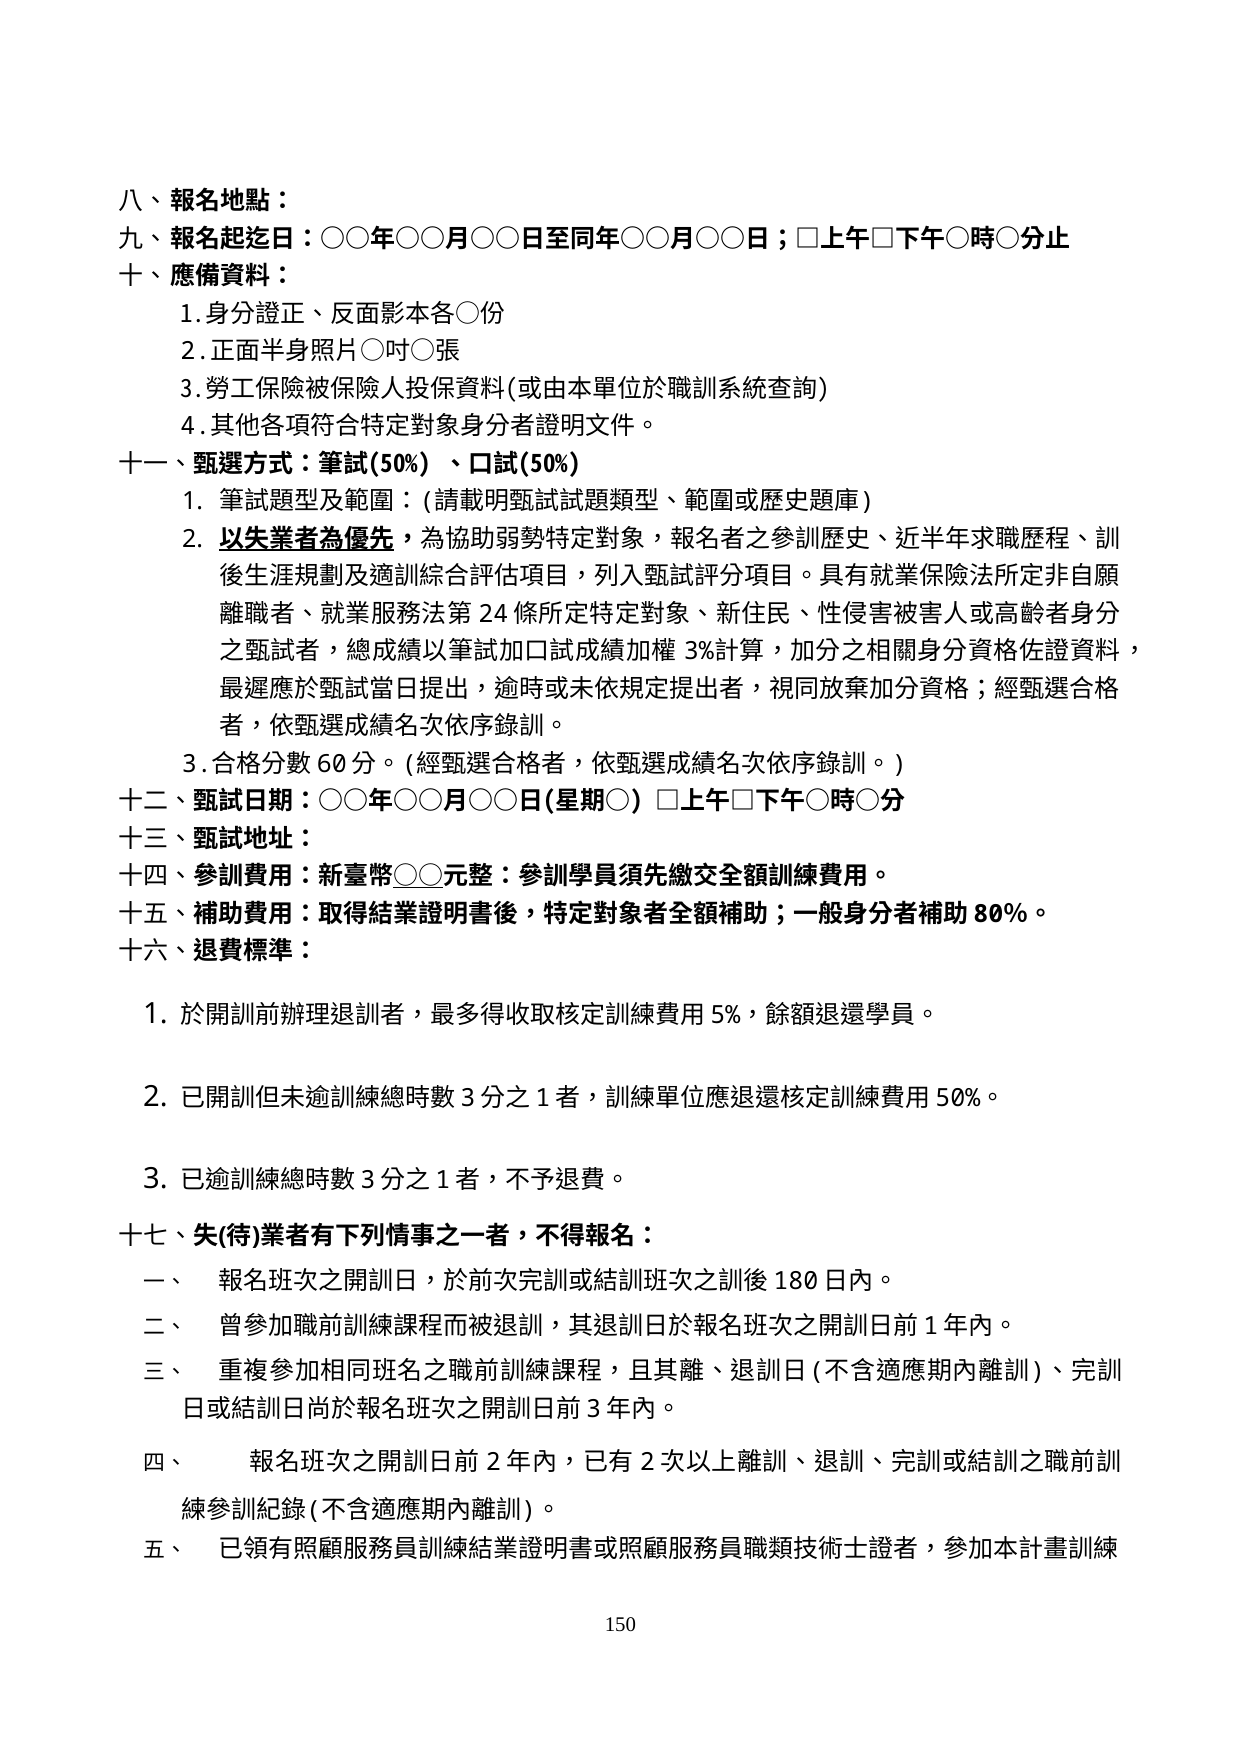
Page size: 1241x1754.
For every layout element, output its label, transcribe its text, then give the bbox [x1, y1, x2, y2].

text 3.勞工保險被保險人投保資料(或由本單位於職訓系統查詢) [180, 367, 1122, 405]
list 十五、補助費用：取得結業證明書後，特定對象者全額補助；一般身分者補助80％。 [118, 892, 1122, 930]
list 筆試題型及範圍：(請載明甄試試題類型、範圍或歷史題庫) [182, 480, 1122, 517]
list 報名地點： [118, 180, 1122, 217]
list 十四、參訓費用：新臺幣○○元整：參訓學員須先繳交全額訓練費用。 [118, 855, 1122, 892]
list 報名班次之開訓日前2年內，已有2次以上離訓、退訓、完訓或結訓之職前訓練參訓紀錄(不含適應期內離訓)。 [143, 1432, 1122, 1528]
list 十三、甄試地址： [118, 817, 1122, 855]
list 已逾訓練總時數3分之1者，不予退費。 [143, 1140, 1122, 1215]
list 報名起迄日：○○年○○月○○日至同年○○月○○日；□上午□下午○時○分止 [118, 217, 1122, 255]
list 重複參加相同班名之職前訓練課程，且其離、退訓日(不含適應期內離訓)、完訓日或結訓日尚於報名班次之開訓日前3年內。 [143, 1350, 1122, 1425]
text 2.正面半身照片○吋○張 [180, 330, 1122, 367]
list 十七、失(待)業者有下列情事之一者，不得報名： [118, 1215, 1122, 1252]
text 1.身分證正、反面影本各○份 [180, 292, 1122, 330]
list 應備資料： [118, 255, 1122, 292]
list 已領有照顧服務員訓練結業證明書或照顧服務員職類技術士證者，參加本計畫訓練 [143, 1528, 1122, 1566]
text 3.合格分數60分。(經甄選合格者，依甄選成績名次依序錄訓。) [182, 742, 1122, 780]
list 曾參加職前訓練課程而被退訓，其退訓日於報名班次之開訓日前1年內。 [143, 1305, 1122, 1342]
list 十一、甄選方式：筆試(50%) 、口試(50%) [118, 442, 1122, 480]
list 以失業者為優先，為協助弱勢特定對象，報名者之參訓歷史、近半年求職歷程、訓後生涯規劃及適訓綜合評估項目，列入甄試評分項目。具有就業保險法所定非自願離職者、就業服務法第24條所定特定對象、新住民、性侵害被害人或高齡者身分之甄試者，總成績以筆試加口試成績加權3%計算，加分之相關身分資格佐證資料，最遲應於甄試當日提出，逾時或未依規定提出者，視同放棄加分資格；經甄選合格者，依甄選成績名次依序錄訓。 [182, 517, 1122, 742]
list 於開訓前辦理退訓者，最多得收取核定訓練費用5%，餘額退還學員。 [143, 975, 1122, 1050]
list 報名班次之開訓日，於前次完訓或結訓班次之訓後180日內。 [143, 1260, 1122, 1297]
list 已開訓但未逾訓練總時數3分之1者，訓練單位應退還核定訓練費用50%。 [143, 1057, 1122, 1132]
text 4.其他各項符合特定對象身分者證明文件。 [180, 405, 1122, 442]
list 十二、甄試日期：○○年○○月○○日(星期○) □上午□下午○時○分 [118, 780, 1122, 817]
list 十六、退費標準： [118, 930, 1122, 967]
